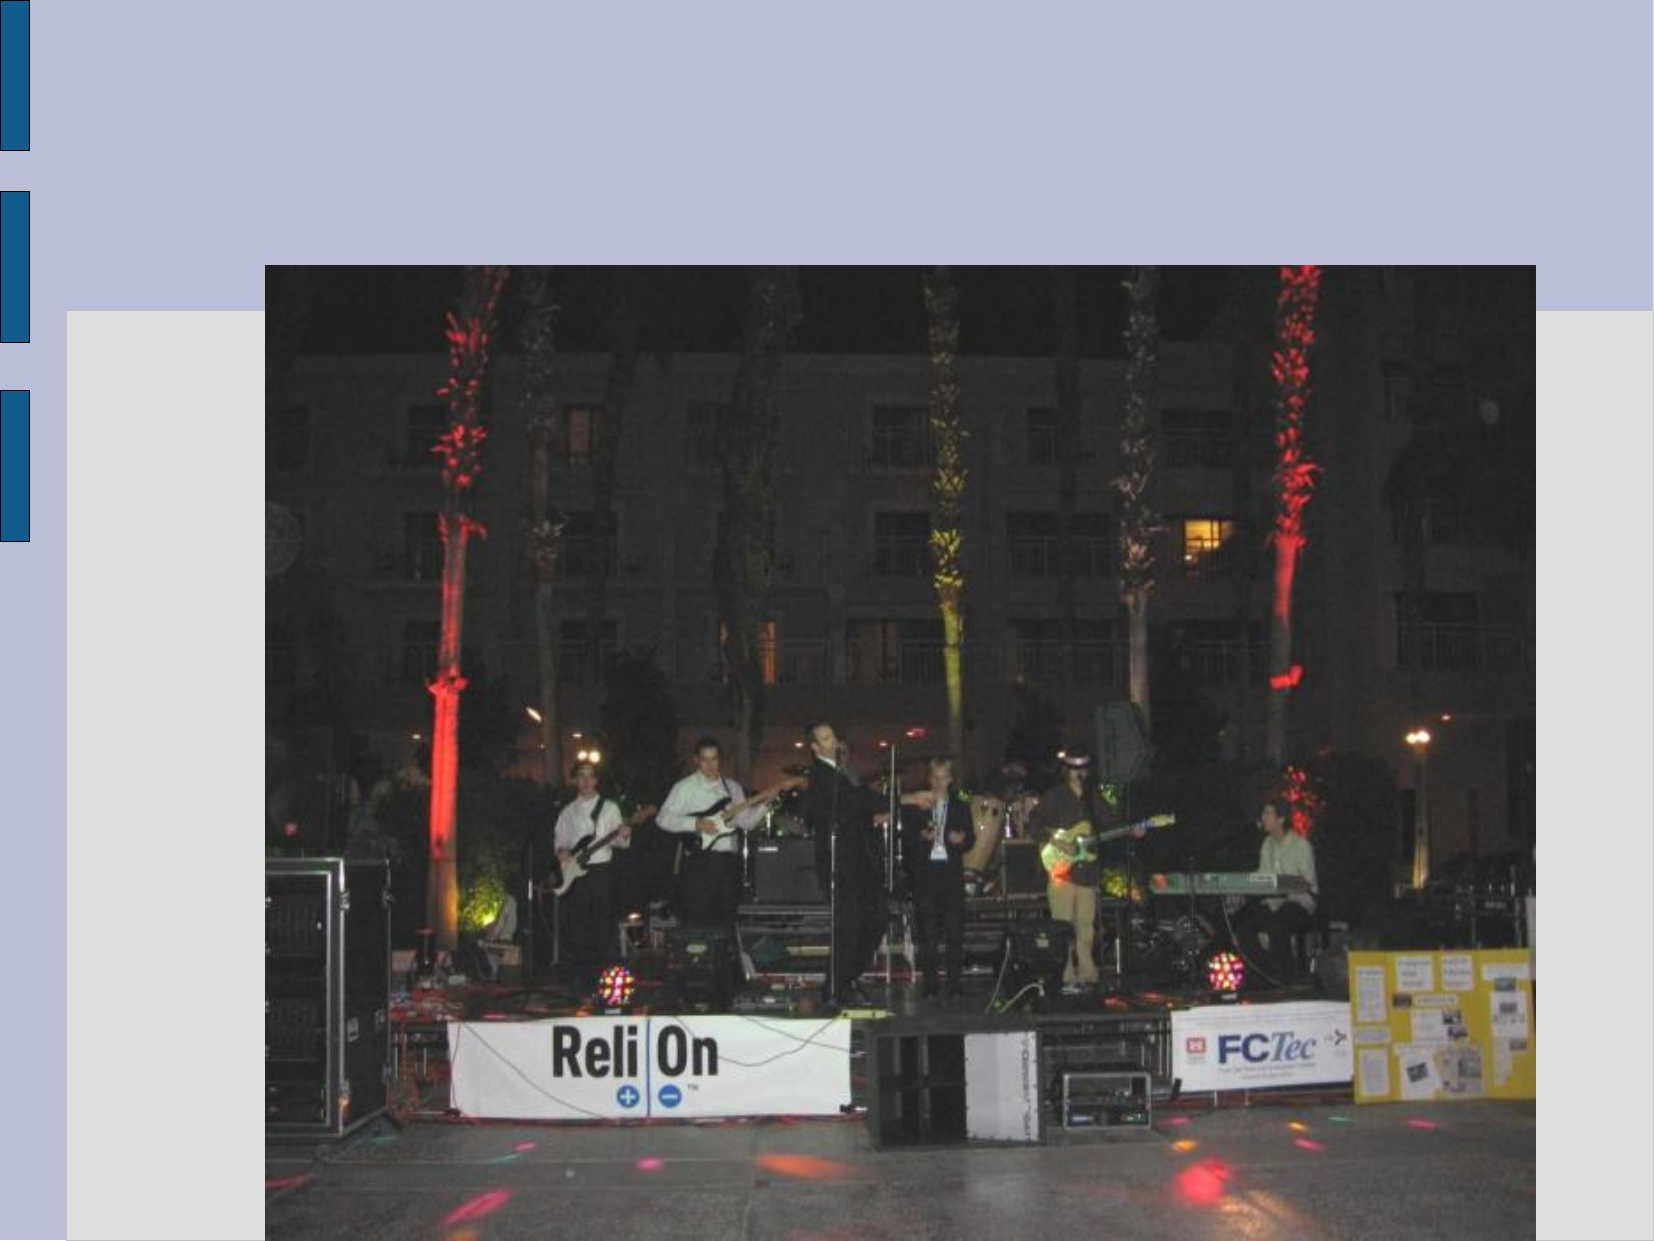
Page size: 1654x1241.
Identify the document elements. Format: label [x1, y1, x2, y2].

picture [265, 265, 1536, 1241]
